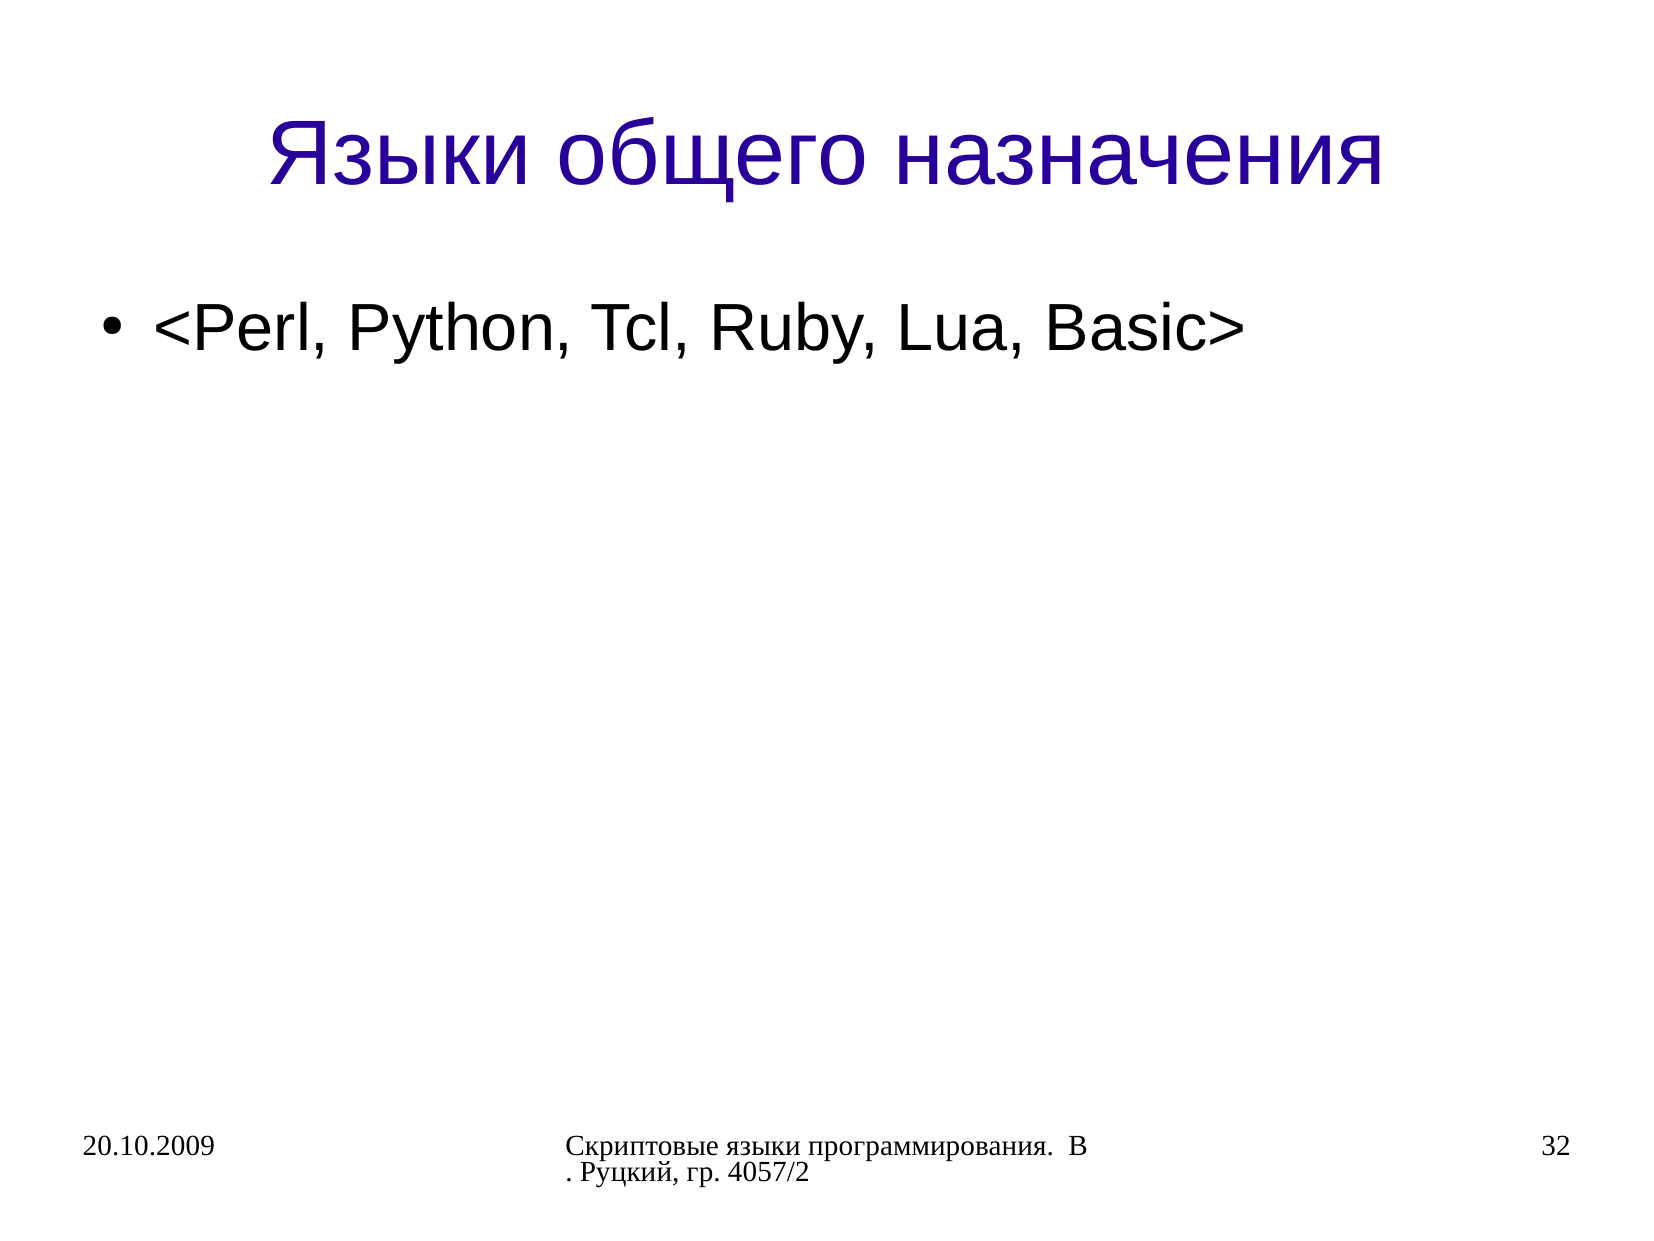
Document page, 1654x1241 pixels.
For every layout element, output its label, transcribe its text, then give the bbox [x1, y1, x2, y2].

title Языки общего назначения [82, 56, 1571, 250]
list <Perl, Python, Tcl, Ruby, Lua, Basic> [82, 290, 1571, 1109]
